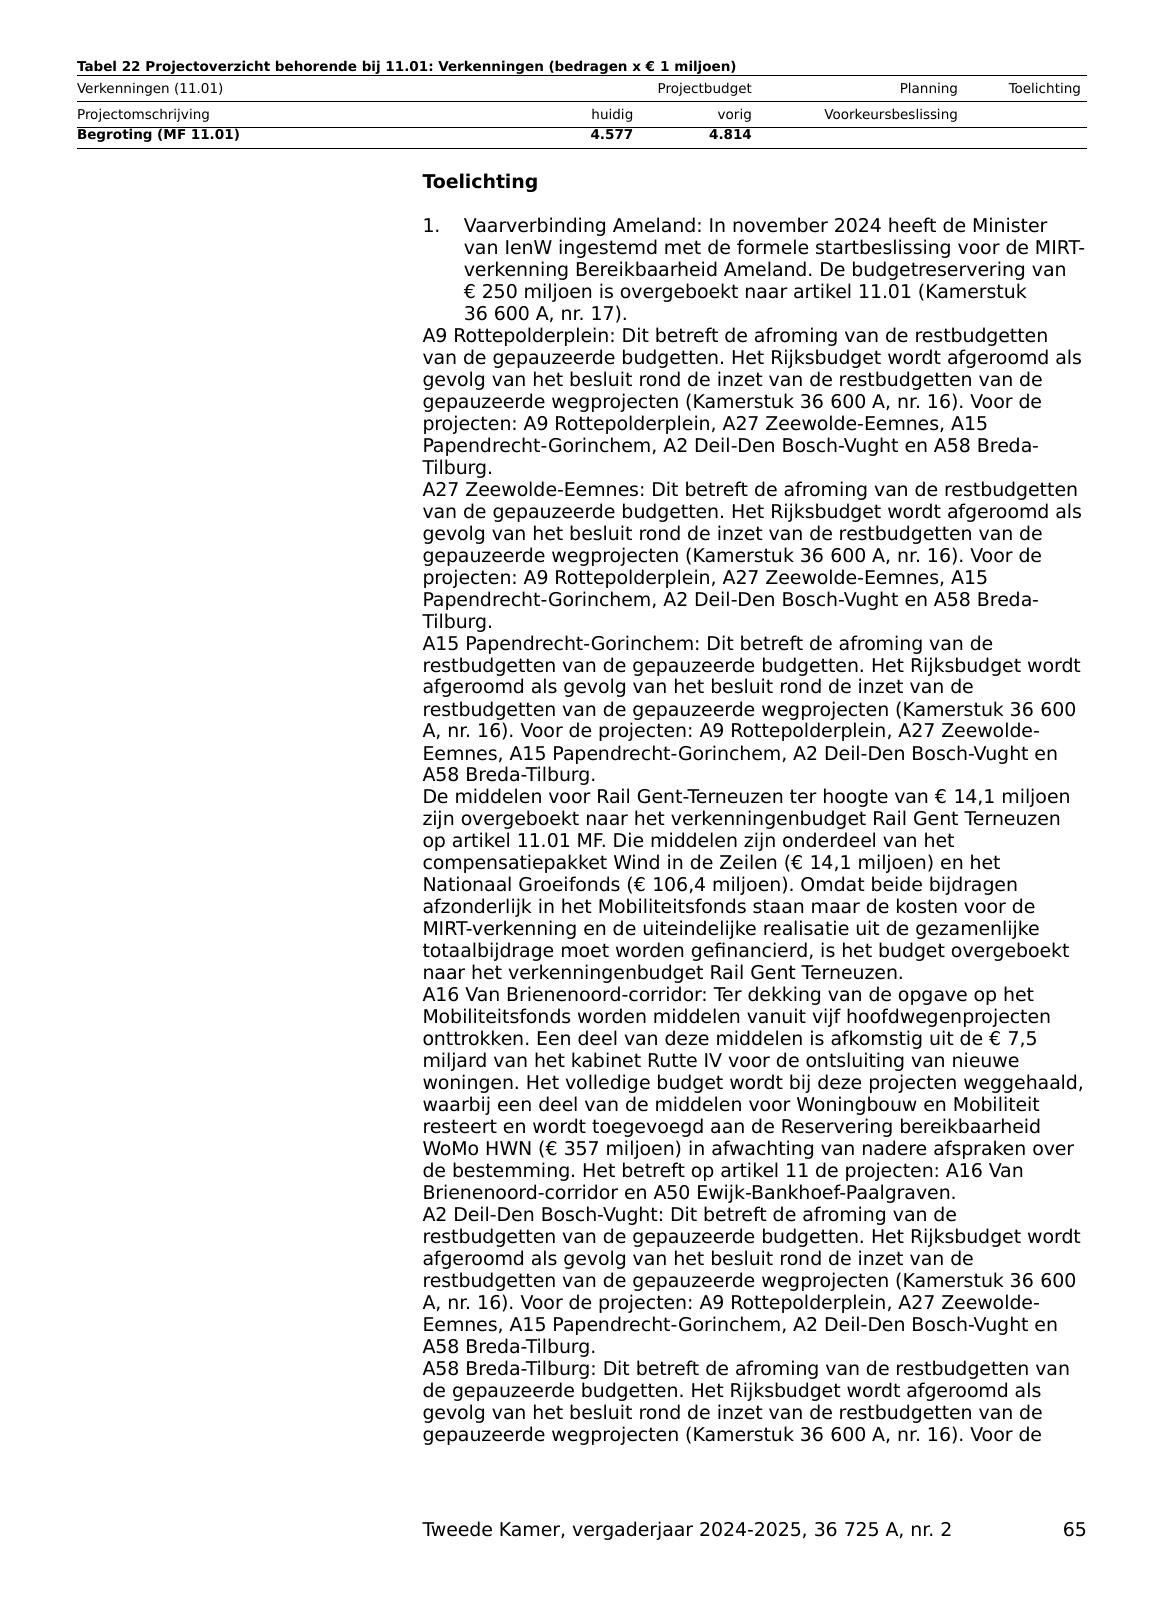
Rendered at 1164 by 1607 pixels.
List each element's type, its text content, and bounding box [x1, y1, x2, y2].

text A9 Rottepolderplein: Dit betreft de afroming van de restbudgetten van de gepauzeerde budgetten. Het Rijksbudget wordt afgeroomd als gevolg van het besluit rond de inzet van de restbudgetten van de gepauzeerde wegprojecten (Kamerstuk 36 600 A, nr. 16). Voor de projecten: A9 Rottepolderplein, A27 Zeewolde-Eemnes, A15 Papendrecht-Gorinchem, A2 Deil-Den Bosch-Vught en A58 Breda-Tilburg. [422, 325, 1087, 479]
table_cell [964, 128, 1087, 147]
table_header Tabel 22 Projectoverzicht behorende bij 11.01: Verkenningen (bedragen x € 1 miljoen) [77, 59, 1087, 75]
subtitle Toelichting [422, 171, 1087, 193]
text A15 Papendrecht-Gorinchem: Dit betreft de afroming van de restbudgetten van de gepauzeerde budgetten. Het Rijksbudget wordt afgeroomd als gevolg van het besluit rond de inzet van de restbudgetten van de gepauzeerde wegprojecten (Kamerstuk 36 600 A, nr. 16). Voor de projecten: A9 Rottepolderplein, A27 Zeewolde-Eemnes, A15 Papendrecht-Gorinchem, A2 Deil-Den Bosch-Vught en A58 Breda-Tilburg. [422, 632, 1087, 786]
table_cell 4.814 [639, 128, 758, 147]
text A27 Zeewolde-Eemnes: Dit betreft de afroming van de restbudgetten van de gepauzeerde budgetten. Het Rijksbudget wordt afgeroomd als gevolg van het besluit rond de inzet van de restbudgetten van de gepauzeerde wegprojecten (Kamerstuk 36 600 A, nr. 16). Voor de projecten: A9 Rottepolderplein, A27 Zeewolde-Eemnes, A15 Papendrecht-Gorinchem, A2 Deil-Den Bosch-Vught en A58 Breda-Tilburg. [422, 479, 1087, 632]
table_cell Begroting (MF 11.01) [77, 128, 518, 147]
text A2 Deil-Den Bosch-Vught: Dit betreft de afroming van de restbudgetten van de gepauzeerde budgetten. Het Rijksbudget wordt afgeroomd als gevolg van het besluit rond de inzet van de restbudgetten van de gepauzeerde wegprojecten (Kamerstuk 36 600 A, nr. 16). Voor de projecten: A9 Rottepolderplein, A27 Zeewolde-Eemnes, A15 Papendrecht-Gorinchem, A2 Deil-Den Bosch-Vught en A58 Breda-Tilburg. [422, 1204, 1087, 1358]
text A16 Van Brienenoord-corridor: Ter dekking van de opgave op het Mobiliteitsfonds worden middelen vanuit vijf hoofdwegenprojecten onttrokken. Een deel van deze middelen is afkomstig uit de € 7,5 miljard van het kabinet Rutte IV voor de ontsluiting van nieuwe woningen. Het volledige budget wordt bij deze projecten weggehaald, waarbij een deel van de middelen voor Woningbouw en Mobiliteit resteert en wordt toegevoegd aan de Reservering bereikbaarheid WoMo HWN (€ 357 miljoen) in afwachting van nadere afspraken over de bestemming. Het betreft op artikel 11 de projecten: A16 Van Brienenoord-corridor en A50 Ewijk-Bankhoef-Paalgraven. [422, 984, 1087, 1204]
table_cell [964, 102, 1087, 127]
table_cell Projectbudget [518, 76, 758, 101]
text 1. Vaarverbinding Ameland: In november 2024 heeft de Minister van IenW ingestemd met de formele startbeslissing voor de MIRT-verkenning Bereikbaarheid Ameland. De budgetreservering van € 250 miljoen is overgeboekt naar artikel 11.01 (Kamerstuk 36 600 A, nr. 17). [422, 215, 1087, 325]
table_cell Projectomschrijving [77, 102, 518, 127]
table_cell vorig [639, 102, 758, 127]
table_cell Toelichting [964, 76, 1087, 101]
table_cell huidig [518, 102, 639, 127]
table_cell Verkenningen (11.01) [77, 76, 518, 101]
table_cell [758, 128, 964, 147]
text A58 Breda-Tilburg: Dit betreft de afroming van de restbudgetten van de gepauzeerde budgetten. Het Rijksbudget wordt afgeroomd als gevolg van het besluit rond de inzet van de restbudgetten van de gepauzeerde wegprojecten (Kamerstuk 36 600 A, nr. 16). Voor de [422, 1358, 1087, 1446]
table_cell Planning [758, 76, 964, 101]
table_cell 4.577 [518, 128, 639, 147]
text De middelen voor Rail Gent-Terneuzen ter hoogte van € 14,1 miljoen zijn overgeboekt naar het verkenningenbudget Rail Gent Terneuzen op artikel 11.01 MF. Die middelen zijn onderdeel van het compensatiepakket Wind in de Zeilen (€ 14,1 miljoen) en het Nationaal Groeifonds (€ 106,4 miljoen). Omdat beide bijdragen afzonderlijk in het Mobiliteitsfonds staan maar de kosten voor de MIRT-verkenning en de uiteindelijke realisatie uit de gezamenlijke totaalbijdrage moet worden gefinancierd, is het budget overgeboekt naar het verkenningenbudget Rail Gent Terneuzen. [422, 786, 1087, 984]
table_cell Voorkeursbeslissing [758, 102, 964, 127]
